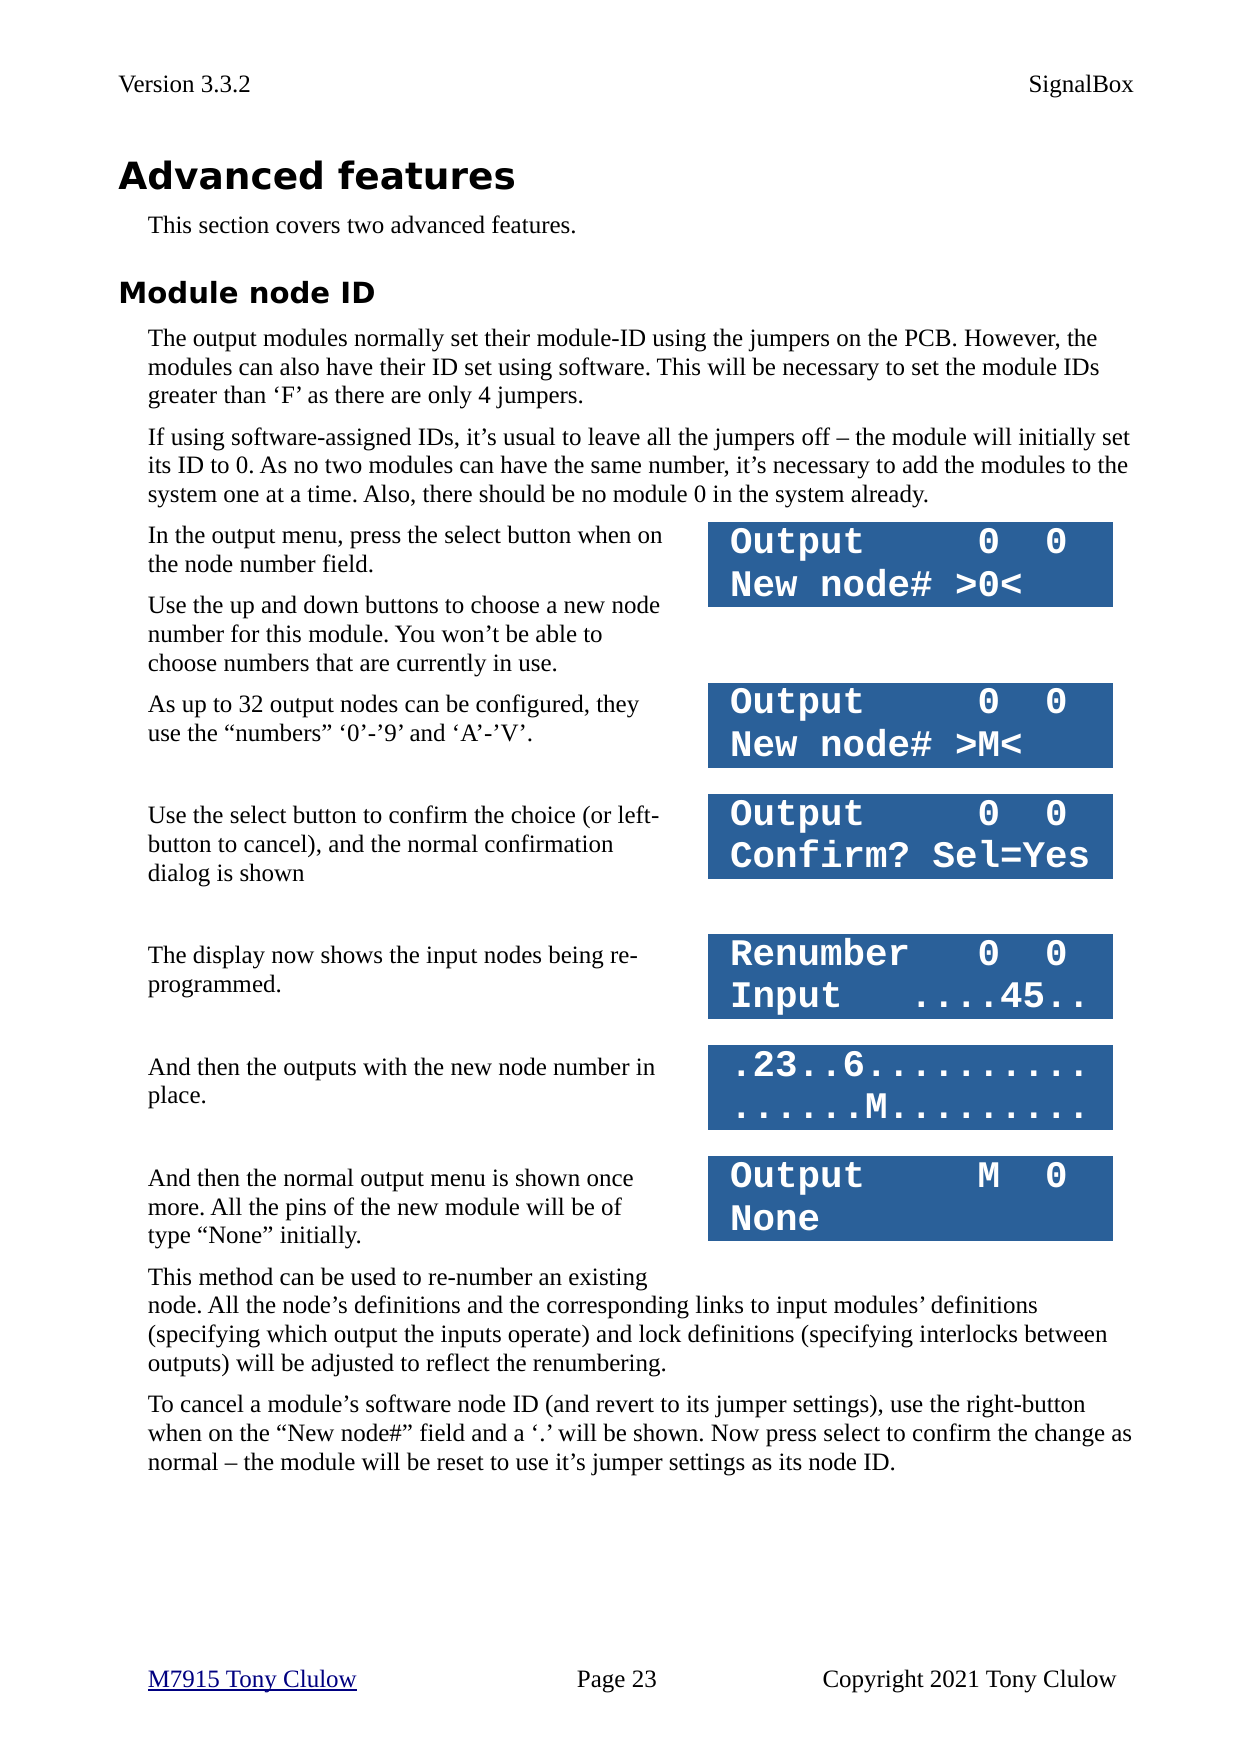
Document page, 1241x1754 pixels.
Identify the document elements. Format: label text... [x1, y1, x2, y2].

text And then the outputs with the new node number in place. [148, 1052, 1134, 1109]
subtitle Advanced features [118, 154, 1134, 198]
text This section covers two advanced features. [148, 210, 1134, 239]
text Use the select button to confirm the choice (or left-button to cancel), and the normal confirmation dialog is shown [148, 801, 1134, 887]
text If using software-assigned IDs, it’s usual to leave all the jumpers off – the module will initially set its ID to 0. As no two modules can have the same number, it’s necessary to add the modules to the system one at a time. Also, there should be no module 0 in the system already. [148, 422, 1134, 508]
text The display now shows the input nodes being re-programmed. [148, 941, 1134, 998]
subtitle Module node ID [118, 277, 1134, 311]
text And then the normal output menu is shown once more. All the pins of the new module will be of type “None” initially. [148, 1163, 1134, 1249]
text As up to 32 output nodes can be configured, they use the “numbers” ‘0’-’9’ and ‘A’-’V’. [148, 689, 1134, 747]
text Use the up and down buttons to choose a new node number for this module. You won’t be able to choose numbers that are currently in use. [148, 591, 1134, 677]
text This method can be used to re-number an existing node. All the node’s definitions and the corresponding links to input modules’ definitions (specifying which output the inputs operate) and lock definitions (specifying interlocks between outputs) will be adjusted to reflect the renumbering. [148, 1262, 1134, 1377]
text In the output menu, press the select button when on the node number field. [148, 521, 1134, 578]
text To cancel a module’s software node ID (and revert to its jumper settings), use the right-button when on the “New node#” field and a ‘.’ will be shown. Now press select to confirm the change as normal – the module will be reset to use it’s jumper settings as its node ID. [148, 1389, 1134, 1476]
text The output modules normally set their module-ID using the jumpers on the PCB. However, the modules can also have their ID set using software. This will be necessary to set the module IDs greater than ‘F’ as there are only 4 jumpers. [148, 323, 1134, 409]
